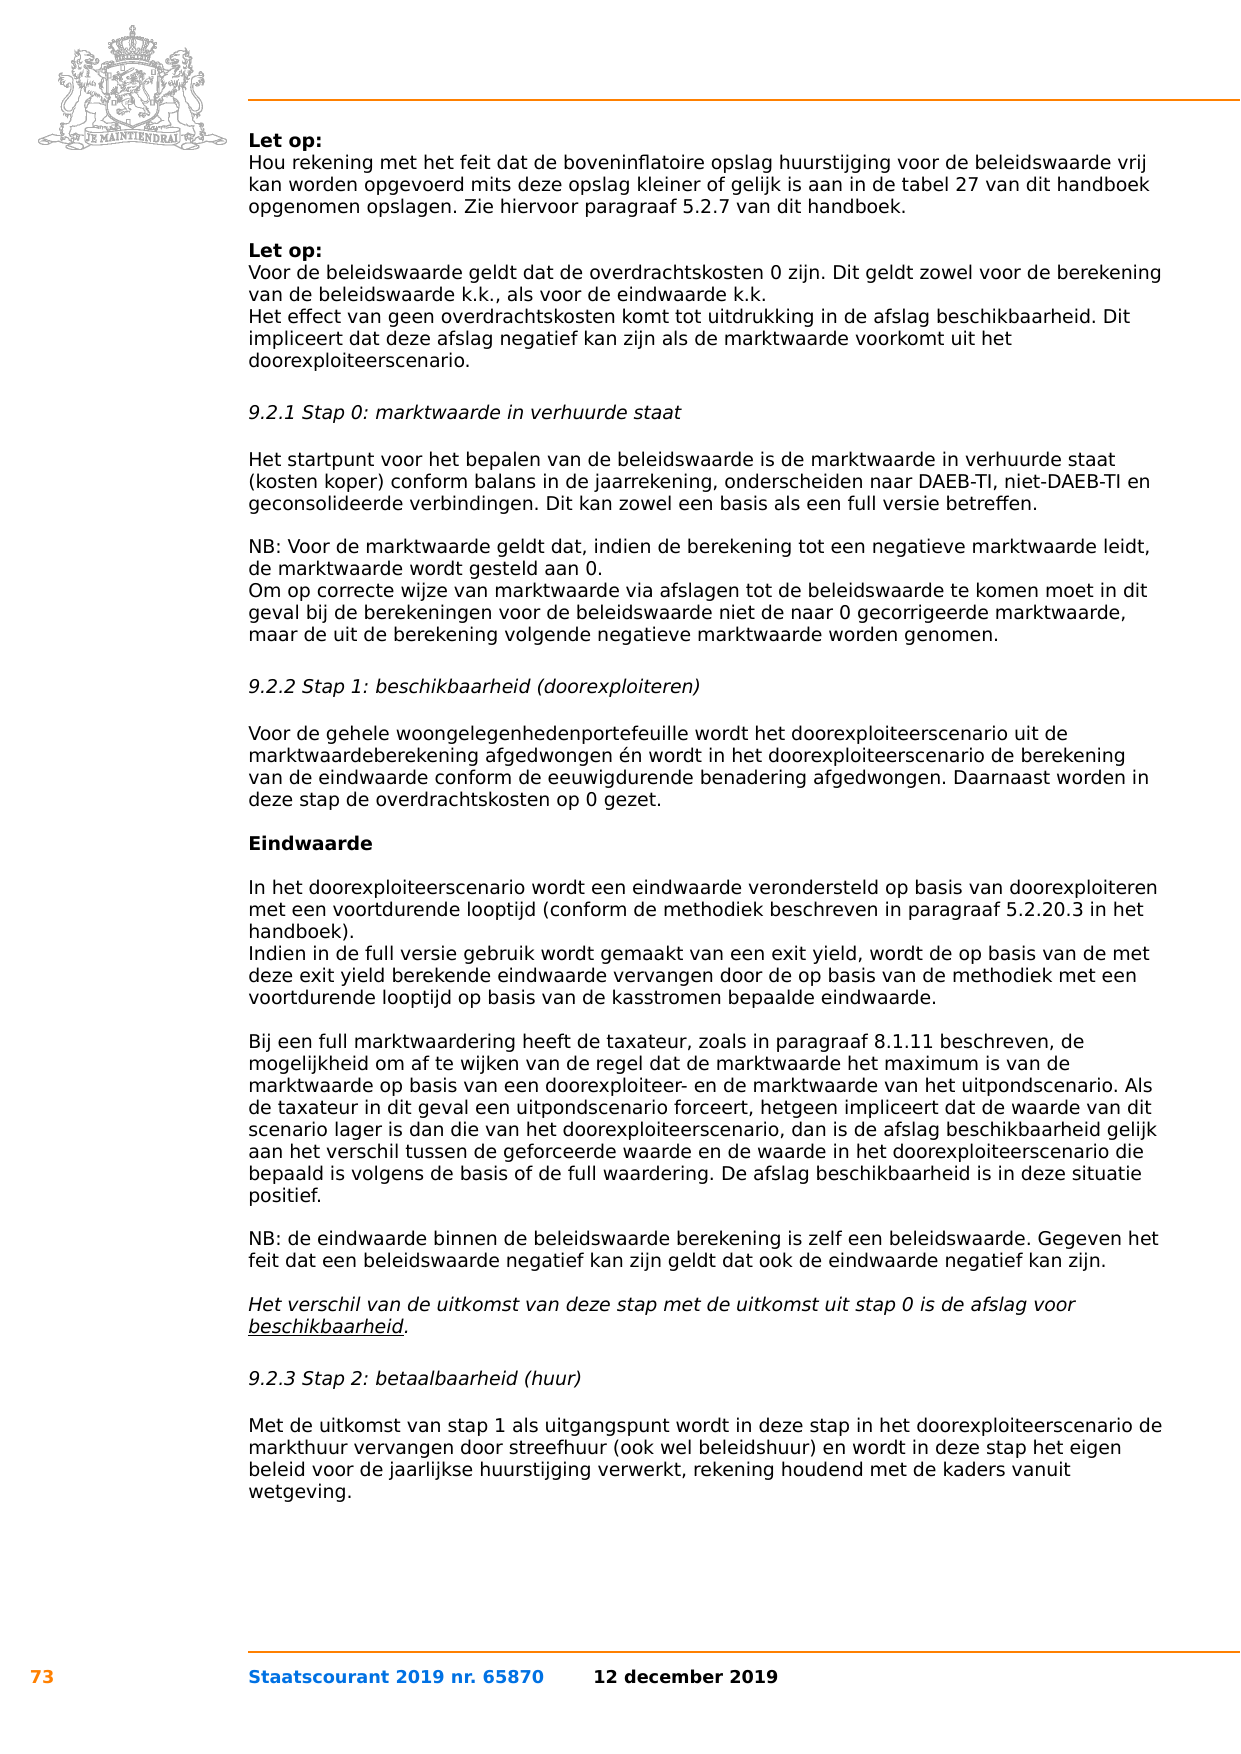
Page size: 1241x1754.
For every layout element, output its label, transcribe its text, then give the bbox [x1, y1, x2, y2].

subtitle 9.2.2 Stap 1: beschikbaarheid (doorexploiteren) [248, 676, 1163, 698]
subtitle 9.2.3 Stap 2: betaalbaarheid (huur) [248, 1368, 1163, 1390]
subtitle 9.2.1 Stap 0: marktwaarde in verhuurde staat [248, 402, 1163, 423]
text Let op: [248, 240, 1163, 262]
text Het startpunt voor het bepalen van de beleidswaarde is de marktwaarde in verhuurde staat (kosten koper) conform balans in de jaarrekening, onderscheiden naar DAEB-TI, niet-DAEB-TI en geconsolideerde verbindingen. Dit kan zowel een basis als een full versie betreffen. [248, 448, 1163, 514]
text Bij een full marktwaardering heeft de taxateur, zoals in paragraaf 8.1.11 beschreven, de mogelijkheid om af te wijken van de regel dat de marktwaarde het maximum is van de marktwaarde op basis van een doorexploiteer- en de marktwaarde van het uitpondscenario. Als de taxateur in dit geval een uitpondscenario forceert, hetgeen impliceert dat de waarde van dit scenario lager is dan die van het doorexploiteerscenario, dan is de afslag beschikbaarheid gelijk aan het verschil tussen de geforceerde waarde en de waarde in het doorexploiteerscenario die bepaald is volgens de basis of de full waardering. De afslag beschikbaarheid is in deze situatie positief. [248, 1031, 1163, 1206]
text Indien in de full versie gebruik wordt gemaakt van een exit yield, wordt de op basis van de met deze exit yield berekende eindwaarde vervangen door de op basis van de methodiek met een voortdurende looptijd op basis van de kasstromen bepaalde eindwaarde. [248, 943, 1163, 1009]
text Om op correcte wijze van marktwaarde via afslagen tot de beleidswaarde te komen moet in dit geval bij de berekeningen voor de beleidswaarde niet de naar 0 gecorrigeerde marktwaarde, maar de uit de berekening volgende negatieve marktwaarde worden genomen. [248, 580, 1163, 646]
text Voor de gehele woongelegenhedenportefeuille wordt het doorexploiteerscenario uit de marktwaardeberekening afgedwongen én wordt in het doorexploiteerscenario de berekening van de eindwaarde conform de eeuwigdurende benadering afgedwongen. Daarnaast worden in deze stap de overdrachtskosten op 0 gezet. [248, 723, 1163, 811]
text Hou rekening met het feit dat de boveninflatoire opslag huurstijging voor de beleidswaarde vrij kan worden opgevoerd mits deze opslag kleiner of gelijk is aan in de tabel 27 van dit handboek opgenomen opslagen. Zie hiervoor paragraaf 5.2.7 van dit handboek. [248, 152, 1163, 218]
text NB: de eindwaarde binnen de beleidswaarde berekening is zelf een beleidswaarde. Gegeven het feit dat een beleidswaarde negatief kan zijn geldt dat ook de eindwaarde negatief kan zijn. [248, 1228, 1163, 1272]
text Let op: [248, 130, 1163, 152]
text Het effect van geen overdrachtskosten komt tot uitdrukking in de afslag beschikbaarheid. Dit impliceert dat deze afslag negatief kan zijn als de marktwaarde voorkomt uit het doorexploiteerscenario. [248, 306, 1163, 372]
picture [38, 25, 227, 150]
subtitle Eindwaarde [248, 833, 1163, 855]
text Met de uitkomst van stap 1 als uitgangspunt wordt in deze stap in het doorexploiteerscenario de markthuur vervangen door streefhuur (ook wel beleidshuur) en wordt in deze stap het eigen beleid voor de jaarlijkse huurstijging verwerkt, rekening houdend met de kaders vanuit wetgeving. [248, 1415, 1163, 1503]
text In het doorexploiteerscenario wordt een eindwaarde verondersteld op basis van doorexploiteren met een voortdurende looptijd (conform de methodiek beschreven in paragraaf 5.2.20.3 in het handboek). [248, 877, 1163, 943]
text NB: Voor de marktwaarde geldt dat, indien de berekening tot een negatieve marktwaarde leidt, de marktwaarde wordt gesteld aan 0. [248, 536, 1163, 580]
text Het verschil van de uitkomst van deze stap met de uitkomst uit stap 0 is de afslag voor beschikbaarheid. [248, 1294, 1163, 1338]
text Voor de beleidswaarde geldt dat de overdrachtskosten 0 zijn. Dit geldt zowel voor de berekening van de beleidswaarde k.k., als voor de eindwaarde k.k. [248, 262, 1163, 306]
